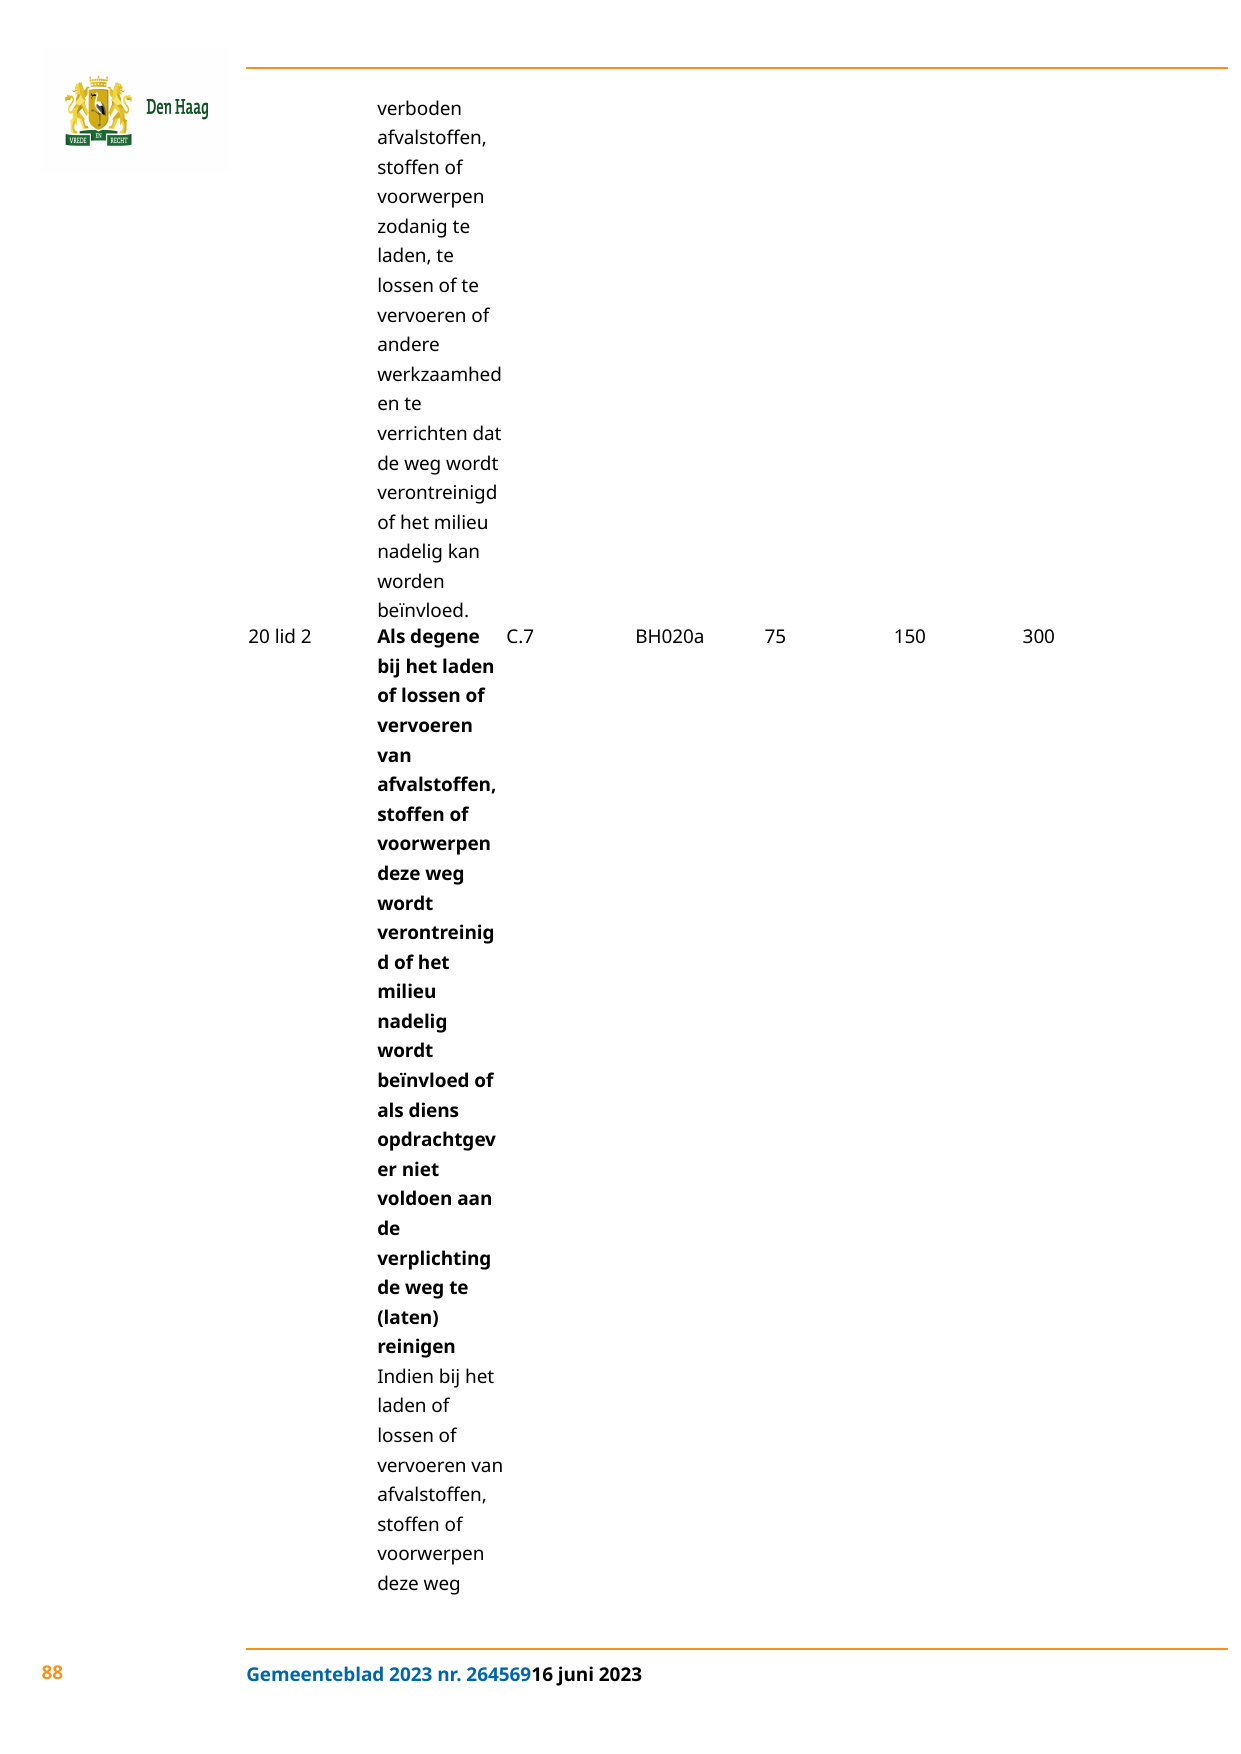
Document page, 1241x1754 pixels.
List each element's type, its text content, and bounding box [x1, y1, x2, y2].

table_cell Als degene bij het laden of lossen of vervoeren van afvalstoffen, stoffen of voorwerpen deze weg wordt verontreinigd of het milieu nadelig wordt beïnvloed of als diens opdrachtgever niet voldoen aan de verplichting de weg te (laten) reinigen Indien bij het laden of lossen of vervoeren van afvalstoffen, stoffen of voorwerpen deze weg [377, 624, 506, 1596]
table_cell C.7 [506, 624, 635, 1596]
table_cell [1023, 95, 1152, 623]
table_cell [894, 95, 1022, 623]
table_cell 75 [764, 624, 893, 1596]
table_cell [764, 95, 893, 623]
table_cell BH020a [635, 624, 764, 1596]
table_cell 300 [1023, 624, 1152, 1596]
table_cell [506, 95, 635, 623]
table_cell [248, 95, 377, 623]
table_cell 150 [894, 624, 1022, 1596]
table_cell verboden afvalstoffen, stoffen of voorwerpen zodanig te laden, te lossen of te vervoeren of andere werkzaamheden te verrichten dat de weg wordt verontreinigd of het milieu nadelig kan worden beïnvloed. [377, 95, 506, 623]
picture [41, 47, 231, 172]
table_cell [635, 95, 764, 623]
table_cell 20 lid 2 [248, 624, 377, 1596]
